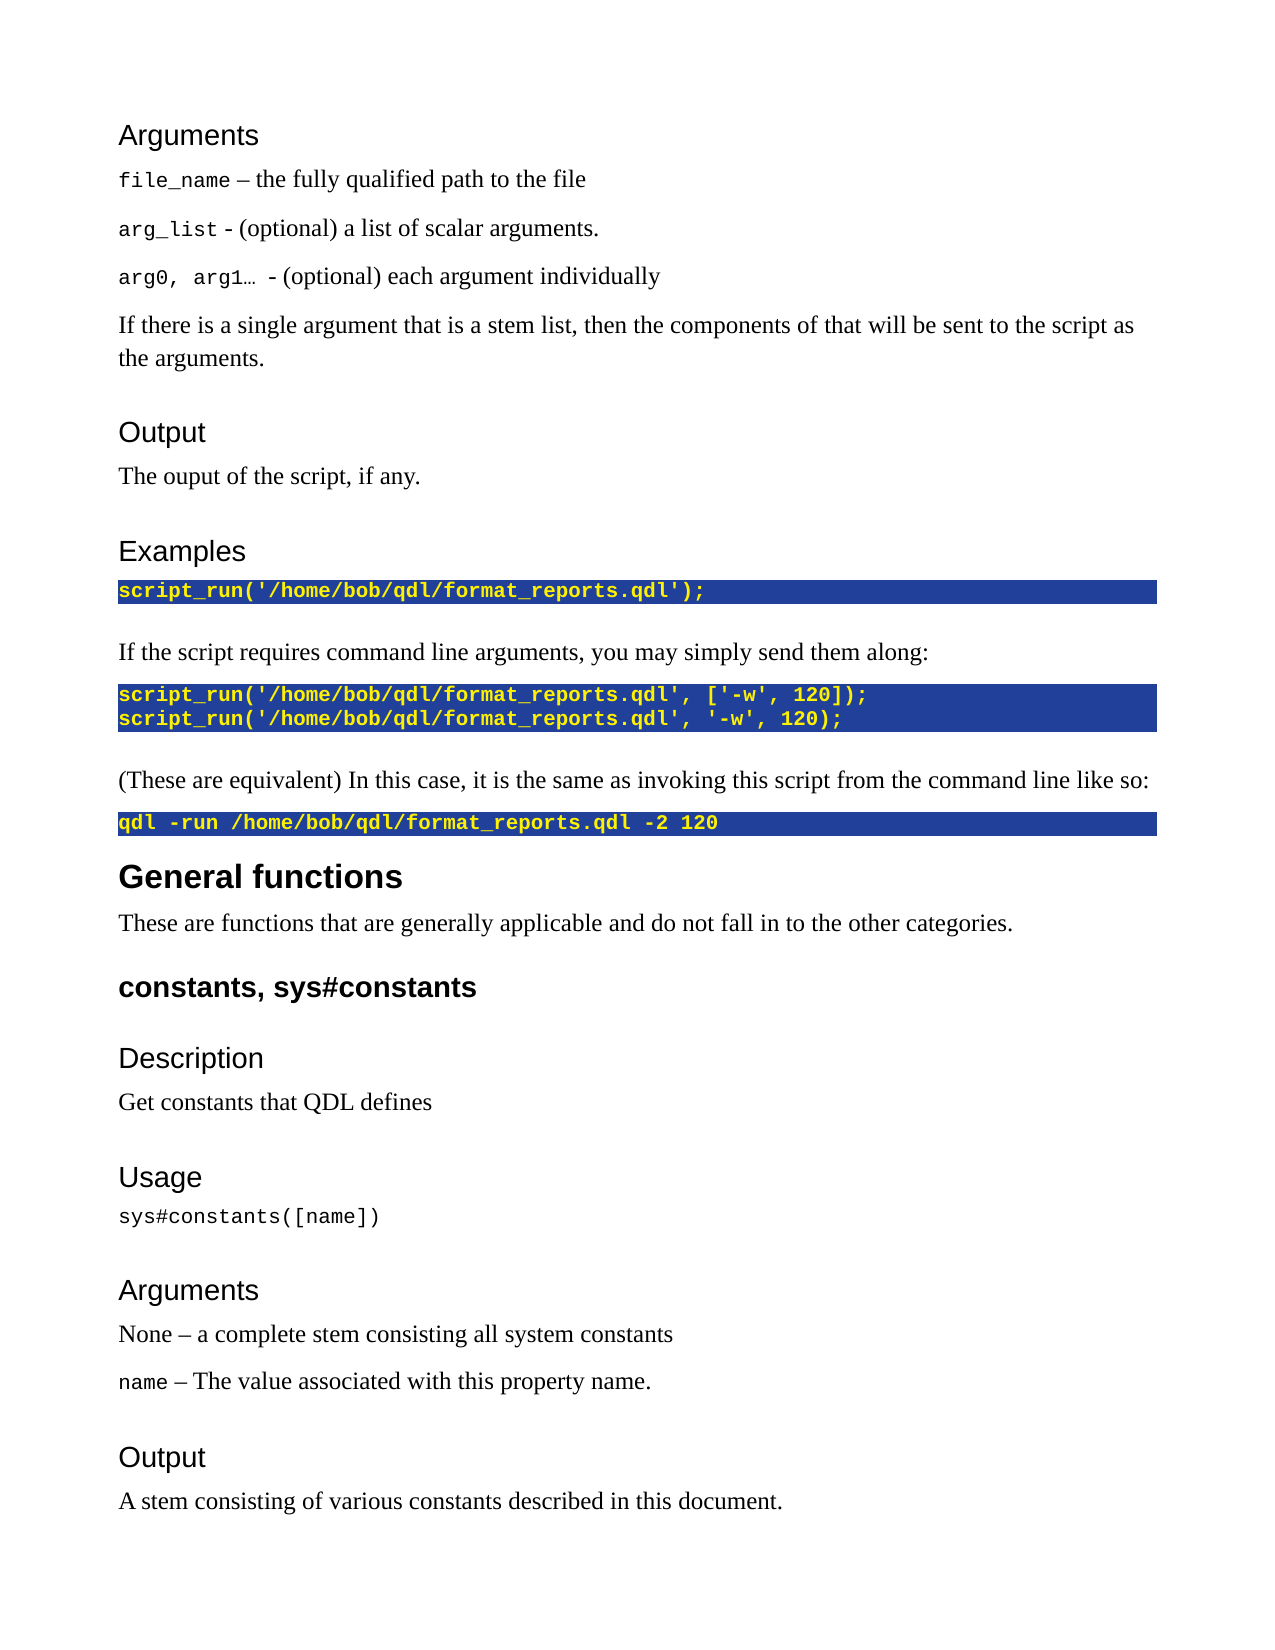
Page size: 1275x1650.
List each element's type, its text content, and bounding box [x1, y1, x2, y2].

text script_run('/home/bob/qdl/format_reports.qdl', '-w', 120); [118, 708, 1157, 732]
text arg_list - (optional) a list of scalar arguments. [118, 213, 1157, 242]
text (These are equivalent) In this case, it is the same as invoking this script from the command line like so: [118, 732, 1157, 793]
subtitle constants, sys#constants [118, 970, 1157, 1004]
text file_name – the fully qualified path to the file [118, 164, 1157, 194]
subtitle Examples [118, 534, 1157, 568]
text qdl -run /home/bob/qdl/format_reports.qdl -2 120 [118, 812, 1157, 836]
text None – a complete stem consisting all system constants [118, 1319, 1157, 1348]
text name – The value associated with this property name. [118, 1366, 1157, 1396]
text sys#constants([name]) [118, 1206, 1157, 1230]
text If there is a single argument that is a stem list, then the components of that will be sent to the script as the arguments. [118, 310, 1157, 372]
text arg0, arg1… - (optional) each argument individually [118, 261, 1157, 291]
text If the script requires command line arguments, you may simply send them along: [118, 604, 1157, 666]
text Get constants that QDL defines [118, 1087, 1157, 1116]
subtitle Arguments [118, 118, 1157, 152]
subtitle Output [118, 1440, 1157, 1473]
subtitle Description [118, 1041, 1157, 1075]
text The ouput of the script, if any. [118, 461, 1157, 490]
subtitle Arguments [118, 1273, 1157, 1306]
subtitle Usage [118, 1160, 1157, 1193]
subtitle General functions [118, 857, 1157, 895]
text A stem consisting of various constants described in this document. [118, 1486, 1157, 1515]
text script_run('/home/bob/qdl/format_reports.qdl', ['-w', 120]); [118, 684, 1157, 708]
subtitle Output [118, 415, 1157, 449]
text These are functions that are generally applicable and do not fall in to the other categories. [118, 908, 1157, 937]
text script_run('/home/bob/qdl/format_reports.qdl'); [118, 580, 1157, 604]
